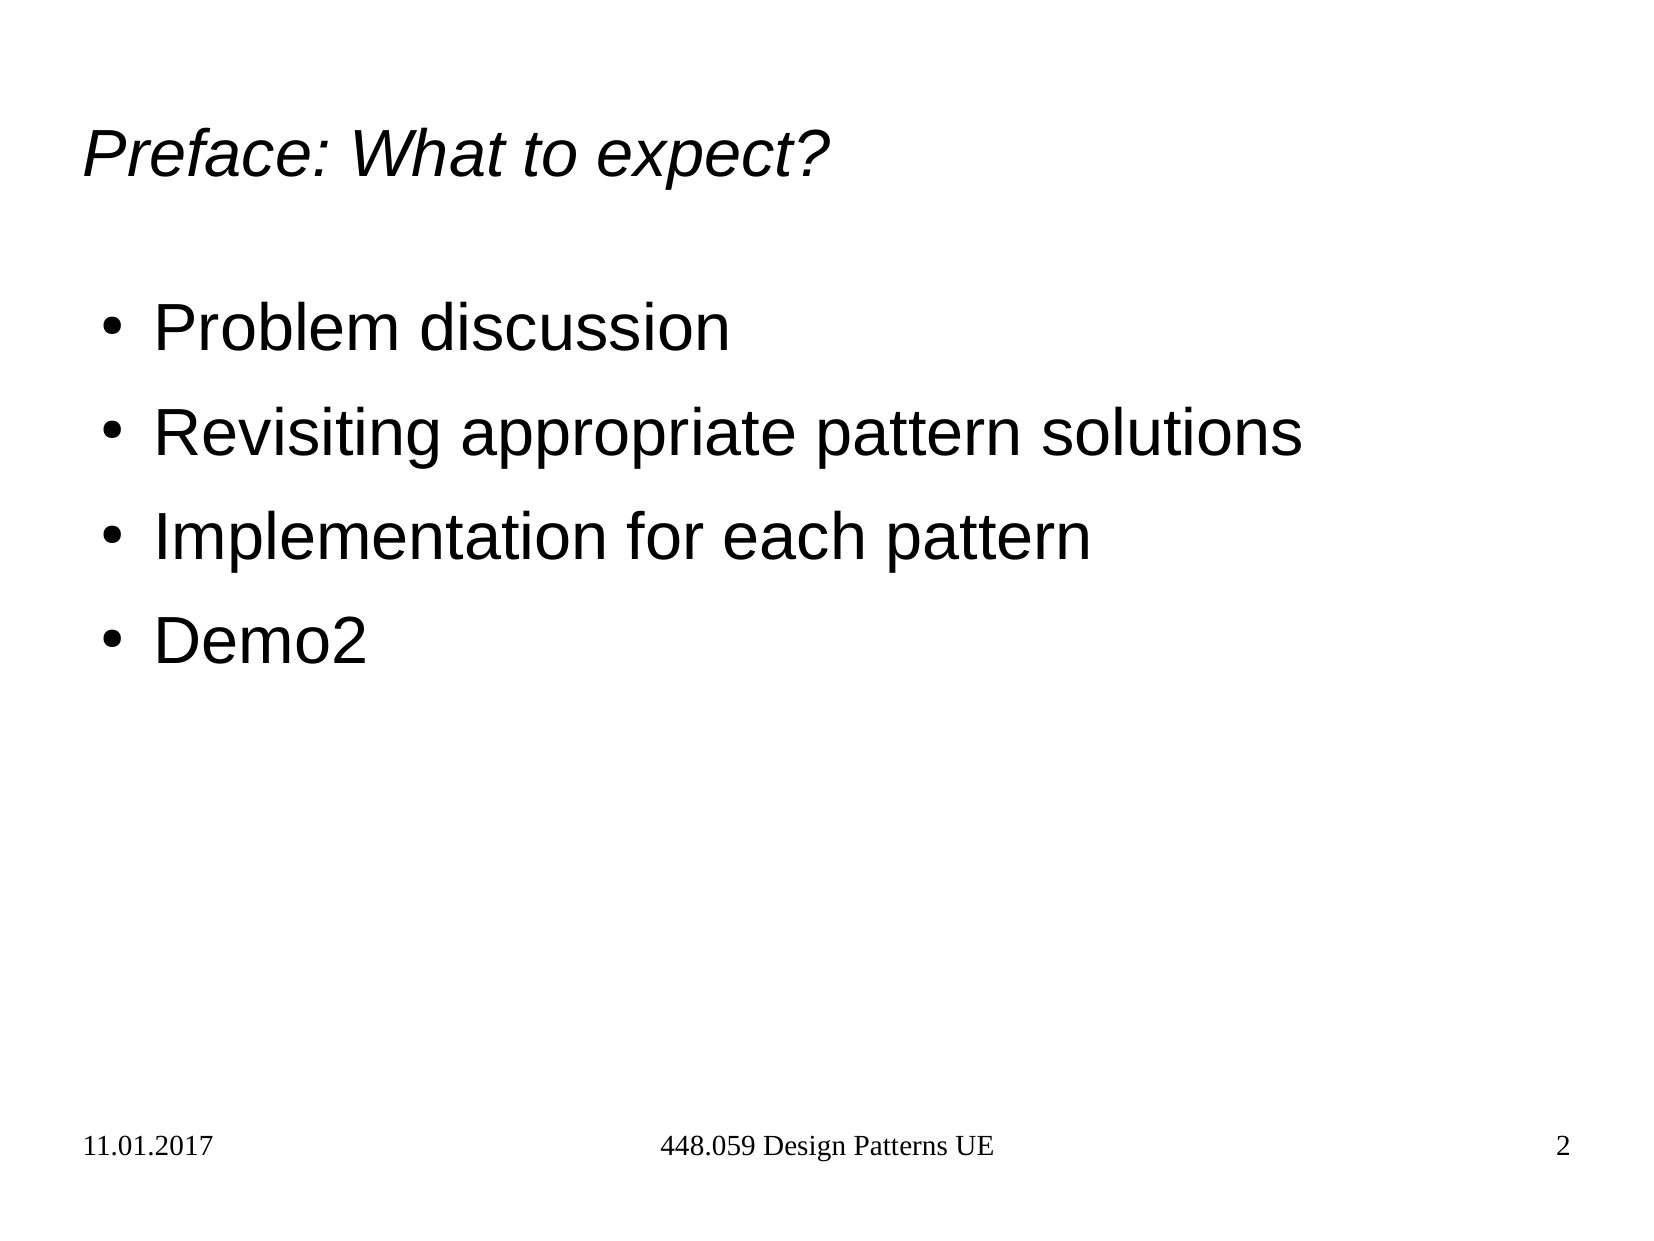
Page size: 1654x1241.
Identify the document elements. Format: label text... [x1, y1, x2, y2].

list Problem discussion Revisiting appropriate pattern solutions Implementation for each pattern Demo2 [82, 290, 1571, 1010]
title Preface: What to expect? [82, 49, 1571, 257]
